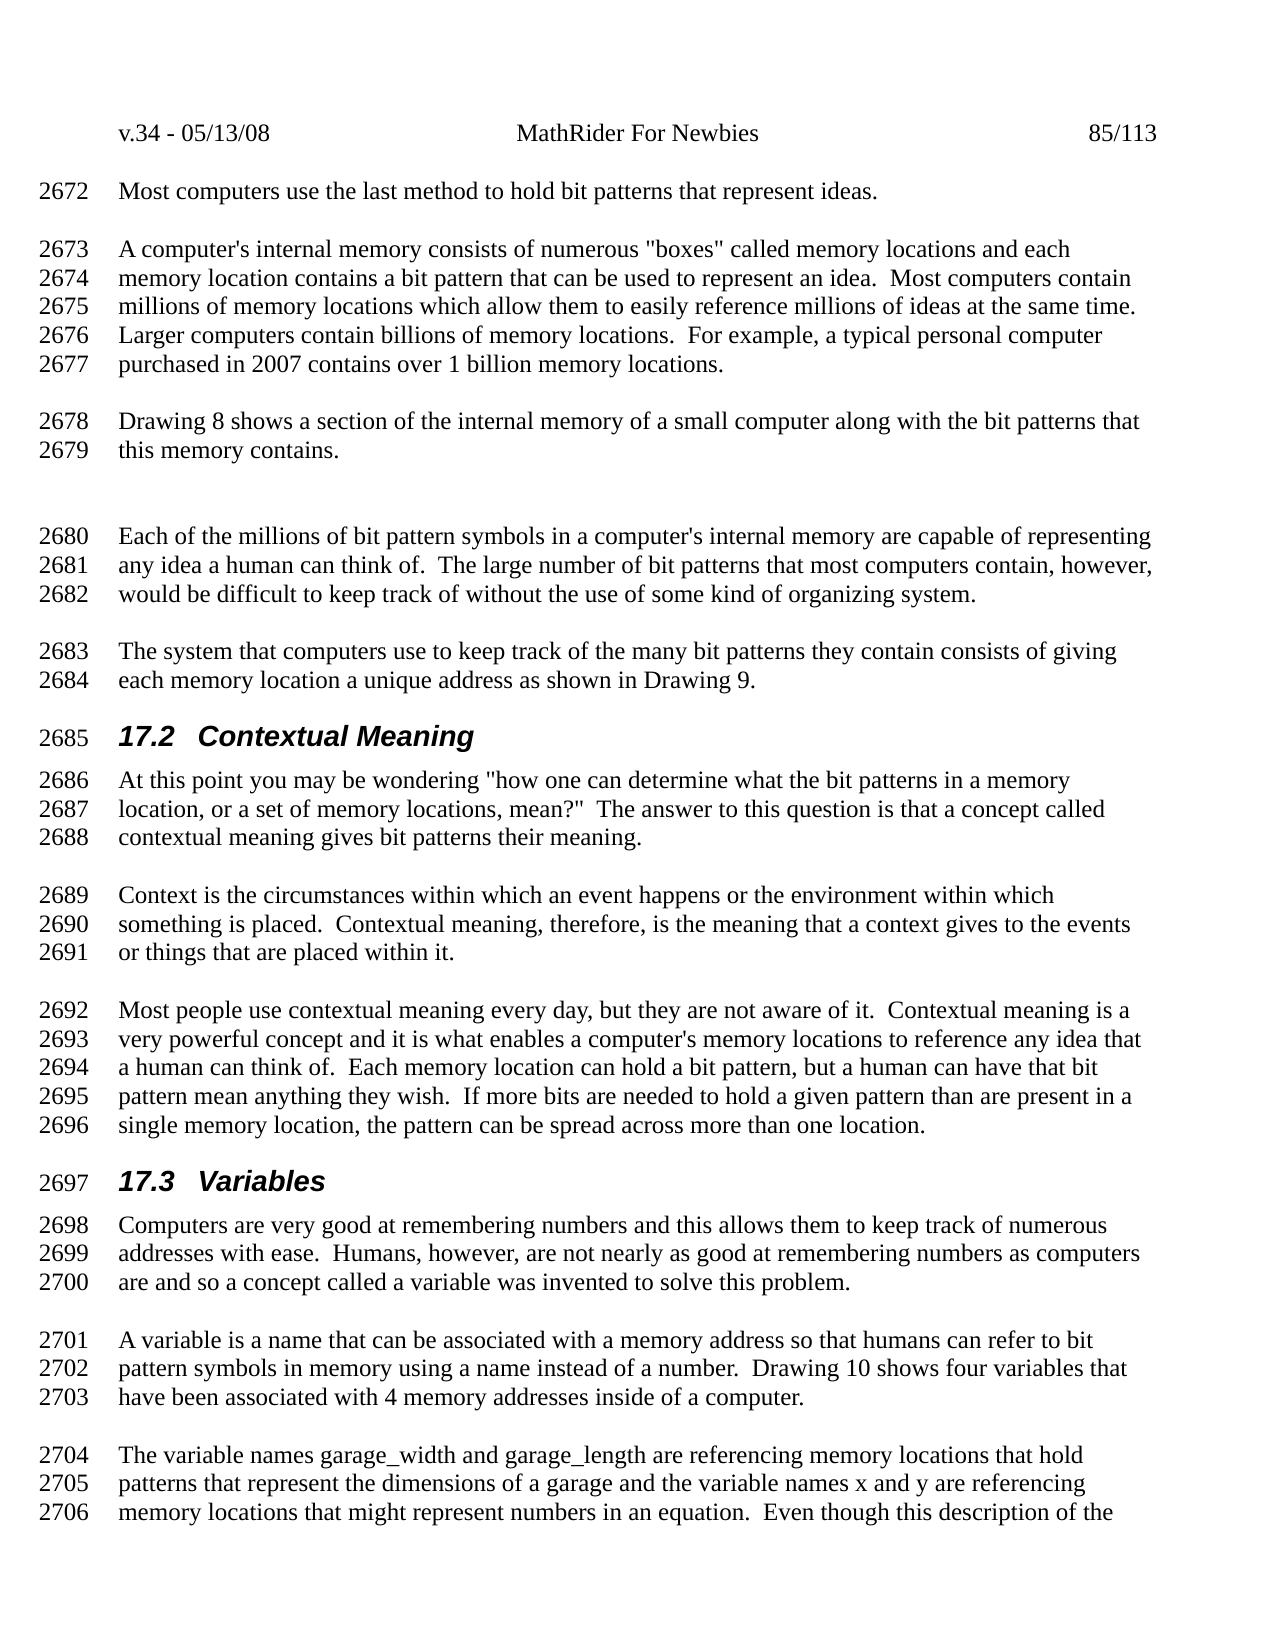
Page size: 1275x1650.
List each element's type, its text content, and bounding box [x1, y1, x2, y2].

text Most people use contextual meaning every day, but they are not aware of it. Contextual meaning is a very powerful concept and it is what enables a computer's memory locations to reference any idea that a human can think of. Each memory location can hold a bit pattern, but a human can have that bit pattern mean anything they wish. If more bits are needed to hold a given pattern than are present in a single memory location, the pattern can be spread across more than one location. [118, 995, 1157, 1139]
text Each of the millions of bit pattern symbols in a computer's internal memory are capable of representing any idea a human can think of. The large number of bit patterns that most computers contain, however, would be difficult to keep track of without the use of some kind of organizing system. [118, 521, 1157, 608]
text Computers are very good at remembering numbers and this allows them to keep track of numerous addresses with ease. Humans, however, are not nearly as good at remembering numbers as computers are and so a concept called a variable was invented to solve this problem. [118, 1210, 1157, 1296]
text Context is the circumstances within which an event happens or the environment within which something is placed. Contextual meaning, therefore, is the meaning that a context gives to the events or things that are placed within it. [118, 880, 1157, 966]
text The system that computers use to keep track of the many bit patterns they contain consists of giving each memory location a unique address as shown in Drawing 9. [118, 636, 1157, 694]
text The variable names garage_width and garage_length are referencing memory locations that hold patterns that represent the dimensions of a garage and the variable names x and y are referencing memory locations that might represent numbers in an equation. Even though this description of the [118, 1440, 1157, 1526]
subtitle Variables [118, 1164, 1157, 1197]
subtitle Contextual Meaning [118, 719, 1157, 752]
text A variable is a name that can be associated with a memory address so that humans can refer to bit pattern symbols in memory using a name instead of a number. Drawing 10 shows four variables that have been associated with 4 memory addresses inside of a computer. [118, 1325, 1157, 1411]
text A computer's internal memory consists of numerous "boxes" called memory locations and each memory location contains a bit pattern that can be used to represent an idea. Most computers contain millions of memory locations which allow them to easily reference millions of ideas at the same time. Larger computers contain billions of memory locations. For example, a typical personal computer purchased in 2007 contains over 1 billion memory locations. [118, 234, 1157, 378]
text Most computers use the last method to hold bit patterns that represent ideas. [118, 176, 1157, 205]
text At this point you may be wondering "how one can determine what the bit patterns in a memory location, or a set of memory locations, mean?" The answer to this question is that a concept called contextual meaning gives bit patterns their meaning. [118, 765, 1157, 851]
text Drawing 8 shows a section of the internal memory of a small computer along with the bit patterns that this memory contains. [118, 406, 1157, 464]
